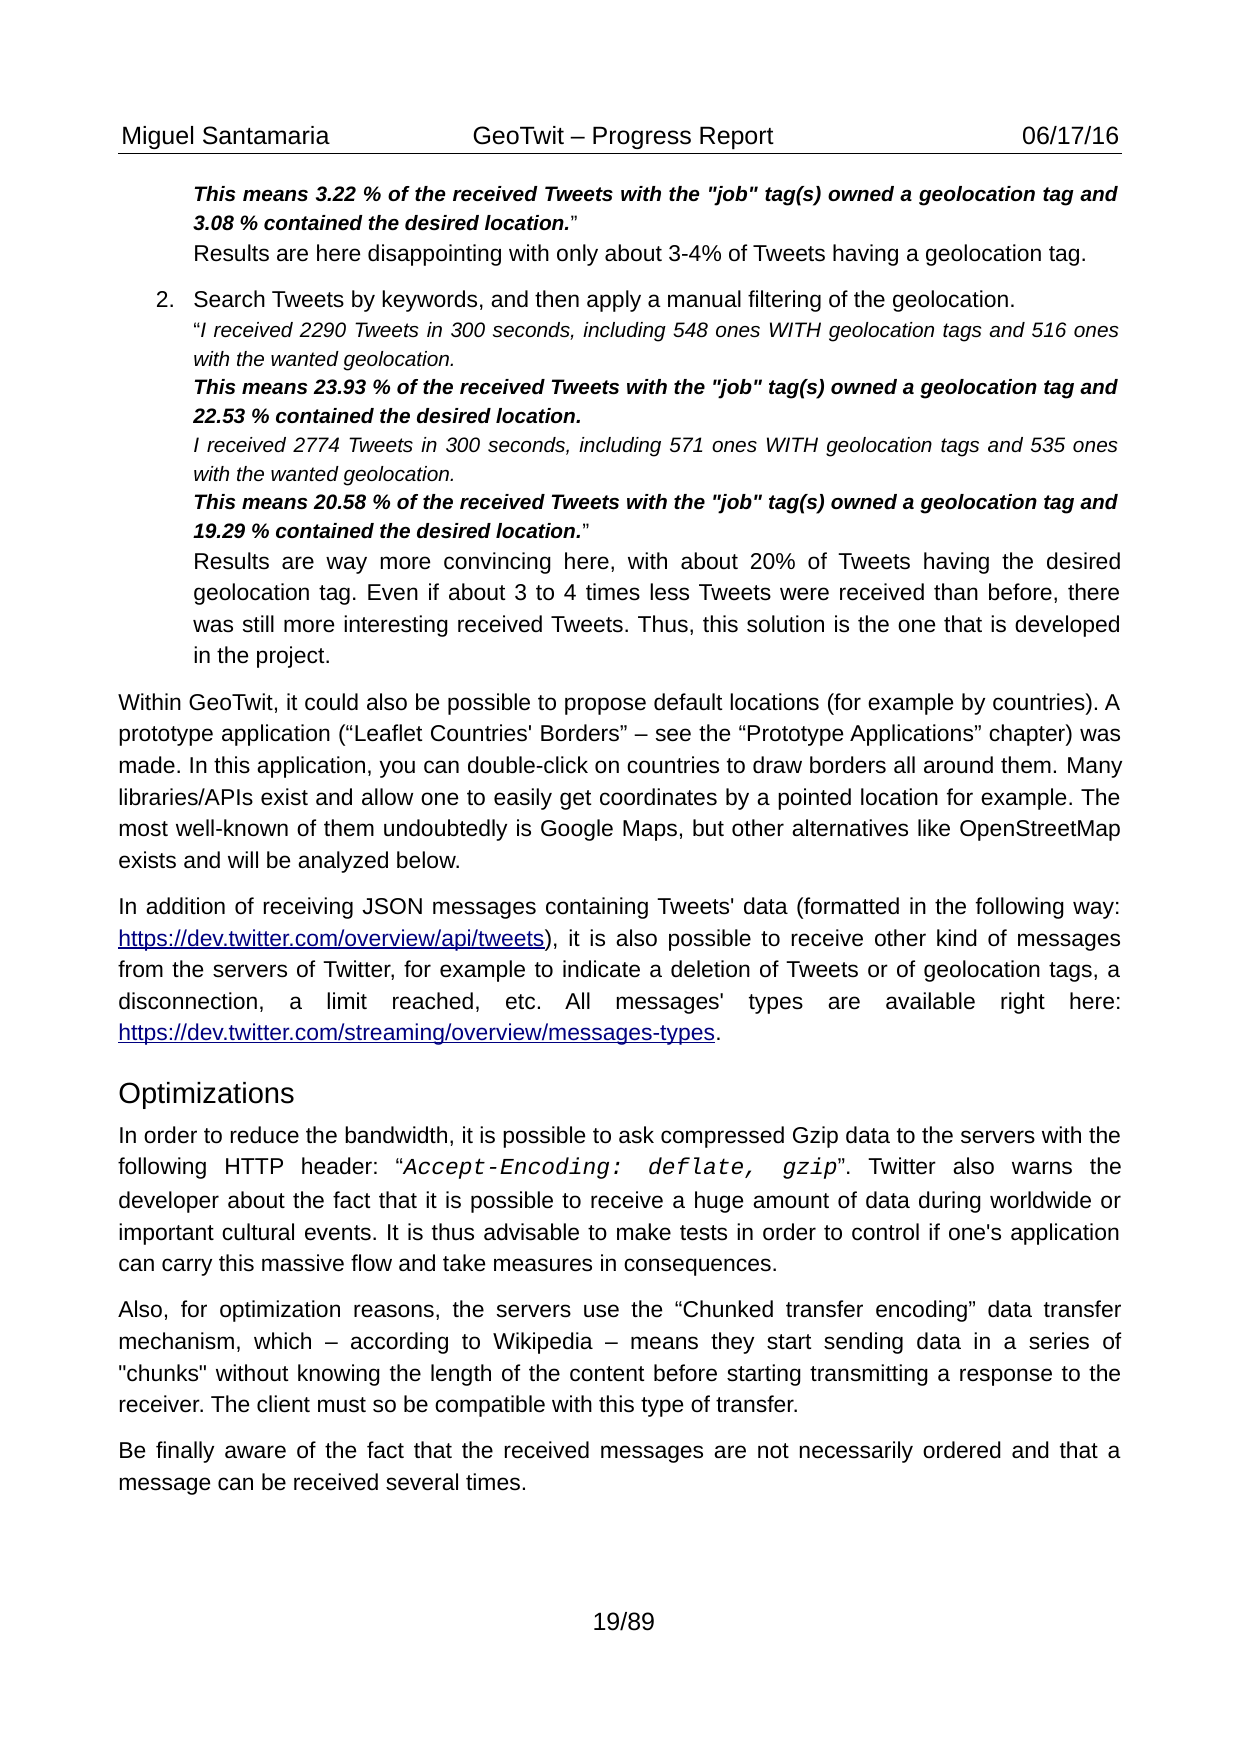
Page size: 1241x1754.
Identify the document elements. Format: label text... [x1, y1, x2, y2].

text In order to reduce the bandwidth, it is possible to ask compressed Gzip data to the servers with the following HTTP header: “Accept-Encoding: deflate, gzip”. Twitter also warns the developer about the fact that it is possible to receive a huge amount of data during worldwide or important cultural events. It is thus advisable to make tests in order to control if one's application can carry this massive flow and take measures in consequences. [118, 1122, 1122, 1276]
list Results are way more convincing here, with about 20% of Tweets having the desired geolocation tag. Even if about 3 to 4 times less Tweets were received than before, there was still more interesting received Tweets. Thus, this solution is the one that is developed in the project. [156, 548, 1122, 669]
list This means 23.93 % of the received Tweets with the "job" tag(s) owned a geolocation tag and 22.53 % contained the desired location. [156, 375, 1122, 428]
list Search Tweets by keywords, and then apply a manual filtering of the geolocation. [156, 286, 1122, 312]
text Within GeoTwit, it could also be possible to propose default locations (for example by countries). A prototype application (“Leaflet Countries' Borders” – see the “Prototype Applications” chapter) was made. In this application, you can double-click on countries to draw borders all around them. Many libraries/APIs exist and allow one to easily get coordinates by a pointed location for example. The most well-known of them undoubtedly is Google Maps, but other alternatives like OpenStreetMap exists and will be analyzed below. [118, 689, 1122, 873]
list This means 20.58 % of the received Tweets with the "job" tag(s) owned a geolocation tag and 19.29 % contained the desired location.” [156, 490, 1122, 543]
list I received 2774 Tweets in 300 seconds, including 571 ones WITH geolocation tags and 535 ones with the wanted geolocation. [156, 433, 1122, 485]
list This means 3.22 % of the received Tweets with the "job" tag(s) owned a geolocation tag and 3.08 % contained the desired location.” [156, 182, 1122, 235]
subtitle Optimizations [118, 1076, 1122, 1109]
list Results are here disappointing with only about 3-4% of Tweets having a geolocation tag. [156, 240, 1122, 266]
text In addition of receiving JSON messages containing Tweets' data (formatted in the following way: https://dev.twitter.com/overview/api/tweets), it is also possible to receive other kind of messages from the servers of Twitter, for example to indicate a deletion of Tweets or of geolocation tags, a disconnection, a limit reached, etc. All messages' types are available right here: https://dev.twitter.com/streaming/overview/messages-types. [118, 893, 1122, 1046]
text Be finally aware of the fact that the received messages are not necessarily ordered and that a message can be received several times. [118, 1437, 1122, 1495]
list “I received 2290 Tweets in 300 seconds, including 548 ones WITH geolocation tags and 516 ones with the wanted geolocation. [156, 318, 1122, 370]
text Also, for optimization reasons, the servers use the “Chunked transfer encoding” data transfer mechanism, which – according to Wikipedia – means they start sending data in a series of "chunks" without knowing the length of the content before starting transmitting a response to the receiver. The client must so be compatible with this type of transfer. [118, 1296, 1122, 1417]
